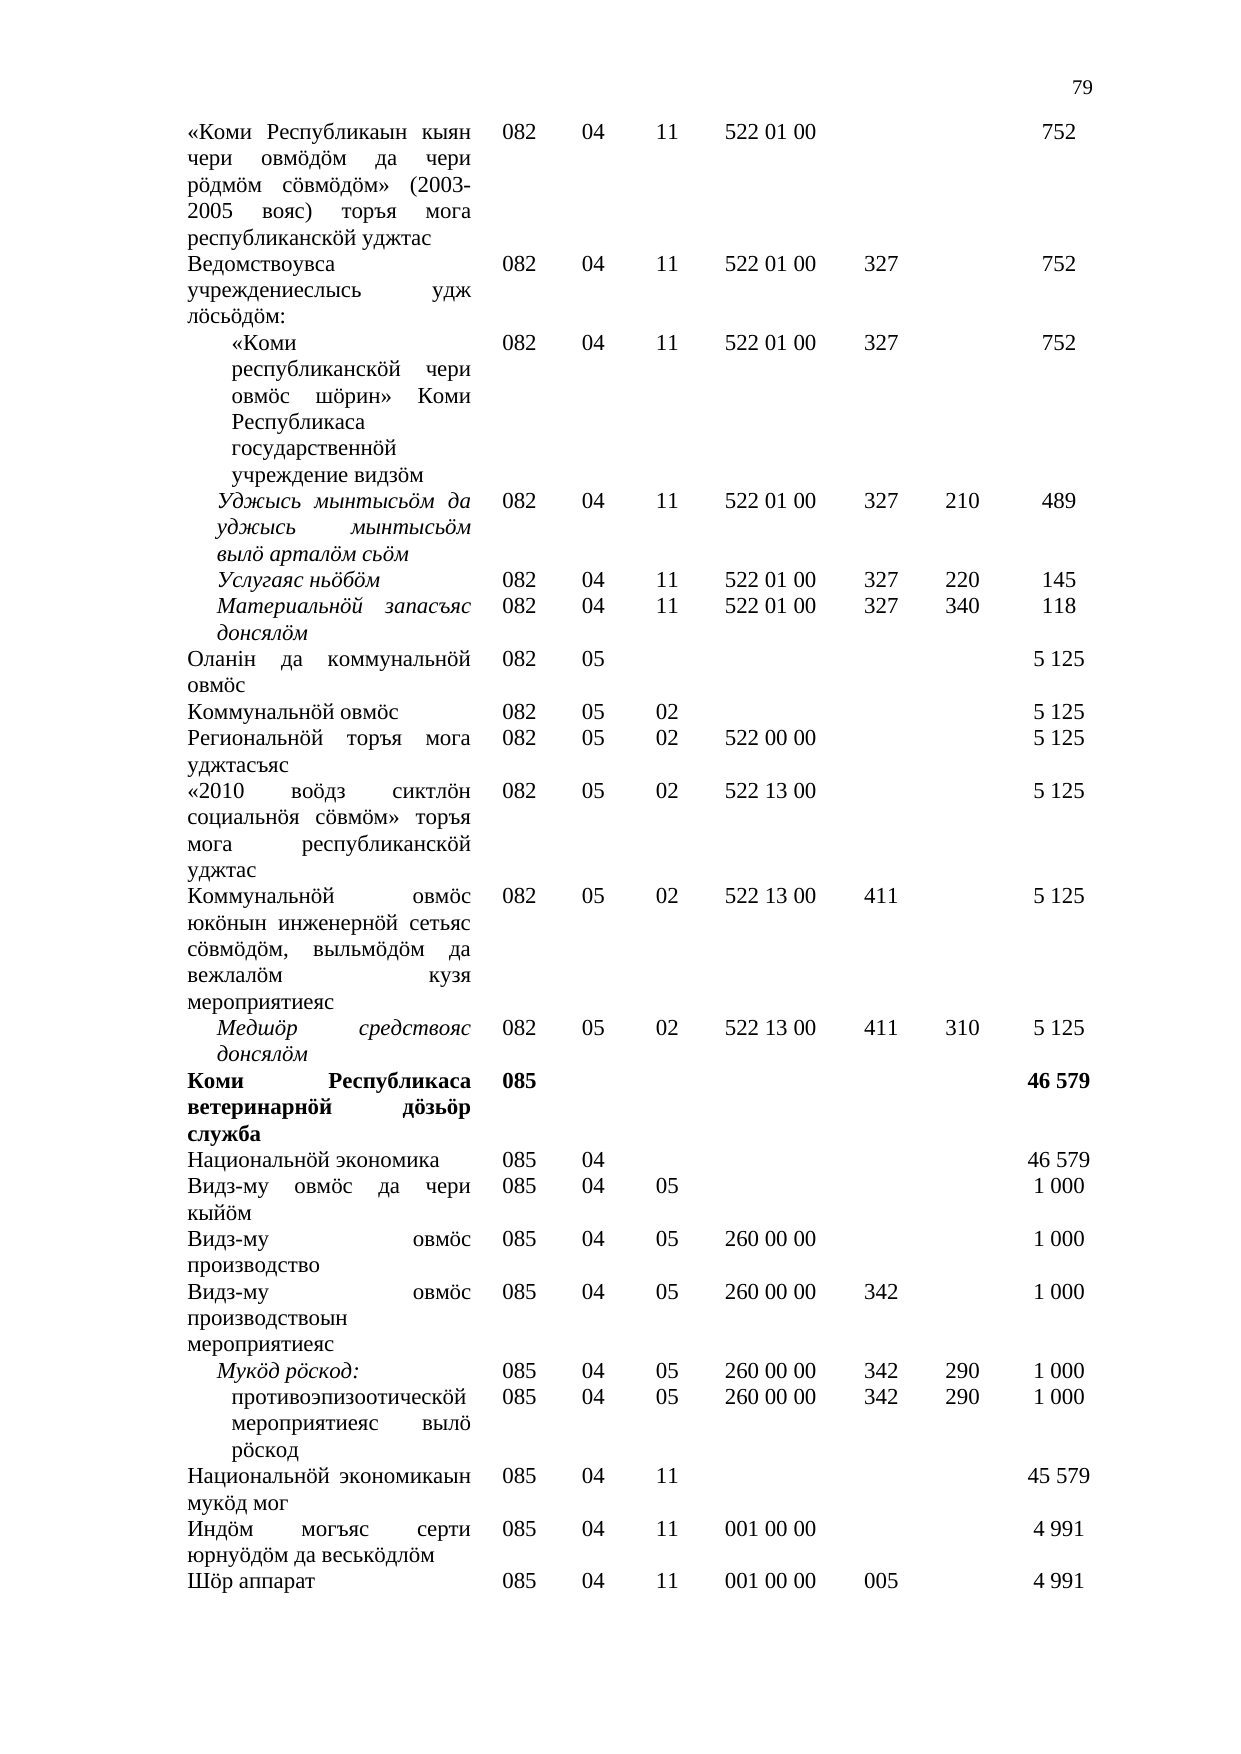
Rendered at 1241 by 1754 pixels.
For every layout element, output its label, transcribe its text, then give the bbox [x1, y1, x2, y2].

table_cell Уджысь мынтысьöм да уджысь мынтысьöм вылö арталöм сьöм [176, 487, 482, 566]
table_cell 085 [482, 1462, 556, 1515]
table_cell 411 [837, 883, 925, 1014]
table_cell 327 [837, 250, 925, 329]
table_cell [925, 1462, 999, 1515]
table_cell 327 [837, 593, 925, 645]
table_cell 085 [482, 1172, 556, 1225]
table_cell 260 00 00 [704, 1278, 837, 1357]
table_cell Национальнöй экономика [176, 1146, 482, 1172]
table_cell 11 [630, 118, 704, 250]
table_cell 082 [482, 724, 556, 777]
table_cell 327 [837, 566, 925, 592]
table_cell 04 [556, 1462, 630, 1515]
table_cell 082 [482, 329, 556, 487]
table_cell 04 [556, 1278, 630, 1357]
table_cell 522 13 00 [704, 883, 837, 1014]
table_cell 342 [837, 1278, 925, 1357]
table_cell 02 [630, 698, 704, 724]
table_cell Видз-му овмöс да чери кыйöм [176, 1172, 482, 1225]
table_cell 522 01 00 [704, 487, 837, 566]
table_cell 085 [482, 1146, 556, 1172]
table_cell 11 [630, 1568, 704, 1594]
table_cell [837, 1515, 925, 1568]
table_cell 5 125 [999, 645, 1118, 698]
table_cell [925, 698, 999, 724]
table_cell 05 [630, 1172, 704, 1225]
table_cell 05 [630, 1278, 704, 1357]
table_cell противоэпизоотическöй мероприятиеяс вылö рöскод [176, 1383, 482, 1462]
table_cell 02 [630, 777, 704, 882]
table_cell [925, 1225, 999, 1278]
table_cell 260 00 00 [704, 1357, 837, 1383]
table_cell 522 01 00 [704, 566, 837, 592]
table_cell [925, 724, 999, 777]
table_cell [925, 645, 999, 698]
table_cell 5 125 [999, 698, 1118, 724]
table_cell 327 [837, 487, 925, 566]
table_cell 04 [556, 1146, 630, 1172]
table_cell [704, 1067, 837, 1146]
table_cell 522 00 00 [704, 724, 837, 777]
table_cell [630, 645, 704, 698]
table_cell 001 00 00 [704, 1515, 837, 1568]
table_cell [630, 1146, 704, 1172]
table_cell 04 [556, 1225, 630, 1278]
table_cell [630, 1067, 704, 1146]
table_cell 02 [630, 883, 704, 1014]
table_cell Национальнöй экономикаын мукöд мог [176, 1462, 482, 1515]
table_cell 05 [556, 777, 630, 882]
table_cell 11 [630, 487, 704, 566]
table_cell 02 [630, 1014, 704, 1067]
table_cell 082 [482, 698, 556, 724]
table_cell 1 000 [999, 1225, 1118, 1278]
table_cell 05 [630, 1357, 704, 1383]
table_cell 085 [482, 1515, 556, 1568]
table_cell 522 13 00 [704, 777, 837, 882]
table_cell 46 579 [999, 1067, 1118, 1146]
table_cell 04 [556, 593, 630, 645]
table_cell 04 [556, 1172, 630, 1225]
table_cell 04 [556, 250, 630, 329]
table_cell 082 [482, 883, 556, 1014]
table_cell 11 [630, 566, 704, 592]
table_cell Коми Республикаса ветеринарнöй дöзьöр служба [176, 1067, 482, 1146]
table_cell 11 [630, 250, 704, 329]
table_cell [837, 1146, 925, 1172]
table_cell [925, 250, 999, 329]
table_cell 11 [630, 1462, 704, 1515]
table_cell 46 579 [999, 1146, 1118, 1172]
table_cell 085 [482, 1278, 556, 1357]
table_cell 04 [556, 1383, 630, 1462]
table_cell 05 [556, 1014, 630, 1067]
table_cell 085 [482, 1383, 556, 1462]
table_cell 752 [999, 250, 1118, 329]
table_cell 5 125 [999, 724, 1118, 777]
table_cell [837, 645, 925, 698]
table_cell 082 [482, 777, 556, 882]
table_cell 085 [482, 1225, 556, 1278]
table_cell 522 01 00 [704, 118, 837, 250]
table_cell 11 [630, 1515, 704, 1568]
table_cell 522 13 00 [704, 1014, 837, 1067]
table_cell 290 [925, 1357, 999, 1383]
table_cell 082 [482, 118, 556, 250]
table_cell Коммунальнöй овмöс юкöнын инженернöй сетьяс сöвмöдöм, выльмöдöм да вежлалöм кузя мероприятиеяс [176, 883, 482, 1014]
table_cell [704, 645, 837, 698]
table_cell Ведомствоувса учреждениеслысь удж лöсьöдöм: [176, 250, 482, 329]
table_cell [925, 1146, 999, 1172]
table_cell Медшöр средствояс донсялöм [176, 1014, 482, 1067]
table_cell 04 [556, 329, 630, 487]
table_cell [837, 1172, 925, 1225]
table_cell 085 [482, 1568, 556, 1594]
table_cell 522 01 00 [704, 329, 837, 487]
table_cell 04 [556, 487, 630, 566]
table_cell 082 [482, 593, 556, 645]
table_cell 05 [556, 698, 630, 724]
table_cell 082 [482, 645, 556, 698]
table_cell [837, 1462, 925, 1515]
table_cell 1 000 [999, 1357, 1118, 1383]
table_cell 04 [556, 1568, 630, 1594]
table_cell [925, 118, 999, 250]
table_cell 342 [837, 1357, 925, 1383]
table_cell 210 [925, 487, 999, 566]
table_cell 310 [925, 1014, 999, 1067]
table_cell 04 [556, 1515, 630, 1568]
table_cell 001 00 00 [704, 1568, 837, 1594]
table_cell 260 00 00 [704, 1383, 837, 1462]
table_cell [837, 1067, 925, 1146]
table_cell [925, 883, 999, 1014]
table_cell Региональнöй торъя мога уджтасъяс [176, 724, 482, 777]
table_cell 04 [556, 566, 630, 592]
table_cell 085 [482, 1357, 556, 1383]
table_cell «Коми республиканскöй чери овмöс шöрин» Коми Республикаса государственнöй учреждение видзöм [176, 329, 482, 487]
table_cell Материальнöй запасъяс донсялöм [176, 593, 482, 645]
table_cell [704, 1146, 837, 1172]
table_cell 11 [630, 329, 704, 487]
table_cell 290 [925, 1383, 999, 1462]
table_cell 411 [837, 1014, 925, 1067]
table_cell 5 125 [999, 1014, 1118, 1067]
table_cell Видз-му овмöс производствоын мероприятиеяс [176, 1278, 482, 1357]
table_cell 752 [999, 329, 1118, 487]
table_cell 05 [556, 724, 630, 777]
table_cell 340 [925, 593, 999, 645]
table_cell 1 000 [999, 1278, 1118, 1357]
table_cell 5 125 [999, 777, 1118, 882]
table_cell [837, 118, 925, 250]
table_cell 260 00 00 [704, 1225, 837, 1278]
table_cell 082 [482, 1014, 556, 1067]
table_cell 1 000 [999, 1172, 1118, 1225]
table_cell [704, 1172, 837, 1225]
table_cell [704, 1462, 837, 1515]
table_cell [925, 777, 999, 882]
table_cell 02 [630, 724, 704, 777]
table_cell [556, 1067, 630, 1146]
table_cell Мукöд рöскод: [176, 1357, 482, 1383]
table_cell 145 [999, 566, 1118, 592]
table_cell [925, 329, 999, 487]
table_cell 4 991 [999, 1568, 1118, 1594]
table_cell 11 [630, 593, 704, 645]
table_cell Шöр аппарат [176, 1568, 482, 1594]
table_cell 082 [482, 566, 556, 592]
table_cell [837, 724, 925, 777]
table_cell 752 [999, 118, 1118, 250]
table_cell 005 [837, 1568, 925, 1594]
table_cell [704, 698, 837, 724]
table_cell 522 01 00 [704, 593, 837, 645]
table_cell 05 [630, 1225, 704, 1278]
table_cell 05 [556, 645, 630, 698]
table_cell 04 [556, 1357, 630, 1383]
table_cell 118 [999, 593, 1118, 645]
table_cell «Коми Республикаын кыян чери овмöдöм да чери рöдмöм сöвмöдöм» (2003-2005 вояс) торъя мога республиканскöй уджтас [176, 118, 482, 250]
table_cell [837, 1225, 925, 1278]
table_cell [925, 1067, 999, 1146]
table_cell 082 [482, 250, 556, 329]
table_cell [925, 1278, 999, 1357]
table_cell 05 [630, 1383, 704, 1462]
table_cell 085 [482, 1067, 556, 1146]
table_cell «2010 воöдз сиктлöн социальнöя сöвмöм» торъя мога республиканскöй уджтас [176, 777, 482, 882]
table_cell 220 [925, 566, 999, 592]
table_cell Услугаяс ньöбöм [176, 566, 482, 592]
table_cell 45 579 [999, 1462, 1118, 1515]
table_cell Оланiн да коммунальнöй овмöс [176, 645, 482, 698]
table_cell Коммунальнöй овмöс [176, 698, 482, 724]
table_cell 4 991 [999, 1515, 1118, 1568]
table_cell Видз-му овмöс производство [176, 1225, 482, 1278]
table_cell [837, 698, 925, 724]
table_cell 082 [482, 487, 556, 566]
table_cell [837, 777, 925, 882]
table_cell 342 [837, 1383, 925, 1462]
table_cell 1 000 [999, 1383, 1118, 1462]
table_cell 05 [556, 883, 630, 1014]
table_cell 04 [556, 118, 630, 250]
table_cell [925, 1515, 999, 1568]
table_cell Индöм могъяс серти юрнуöдöм да веськöдлöм [176, 1515, 482, 1568]
table_cell [925, 1568, 999, 1594]
table_cell 522 01 00 [704, 250, 837, 329]
table_cell 489 [999, 487, 1118, 566]
table_cell [925, 1172, 999, 1225]
table_cell 5 125 [999, 883, 1118, 1014]
table_cell 327 [837, 329, 925, 487]
